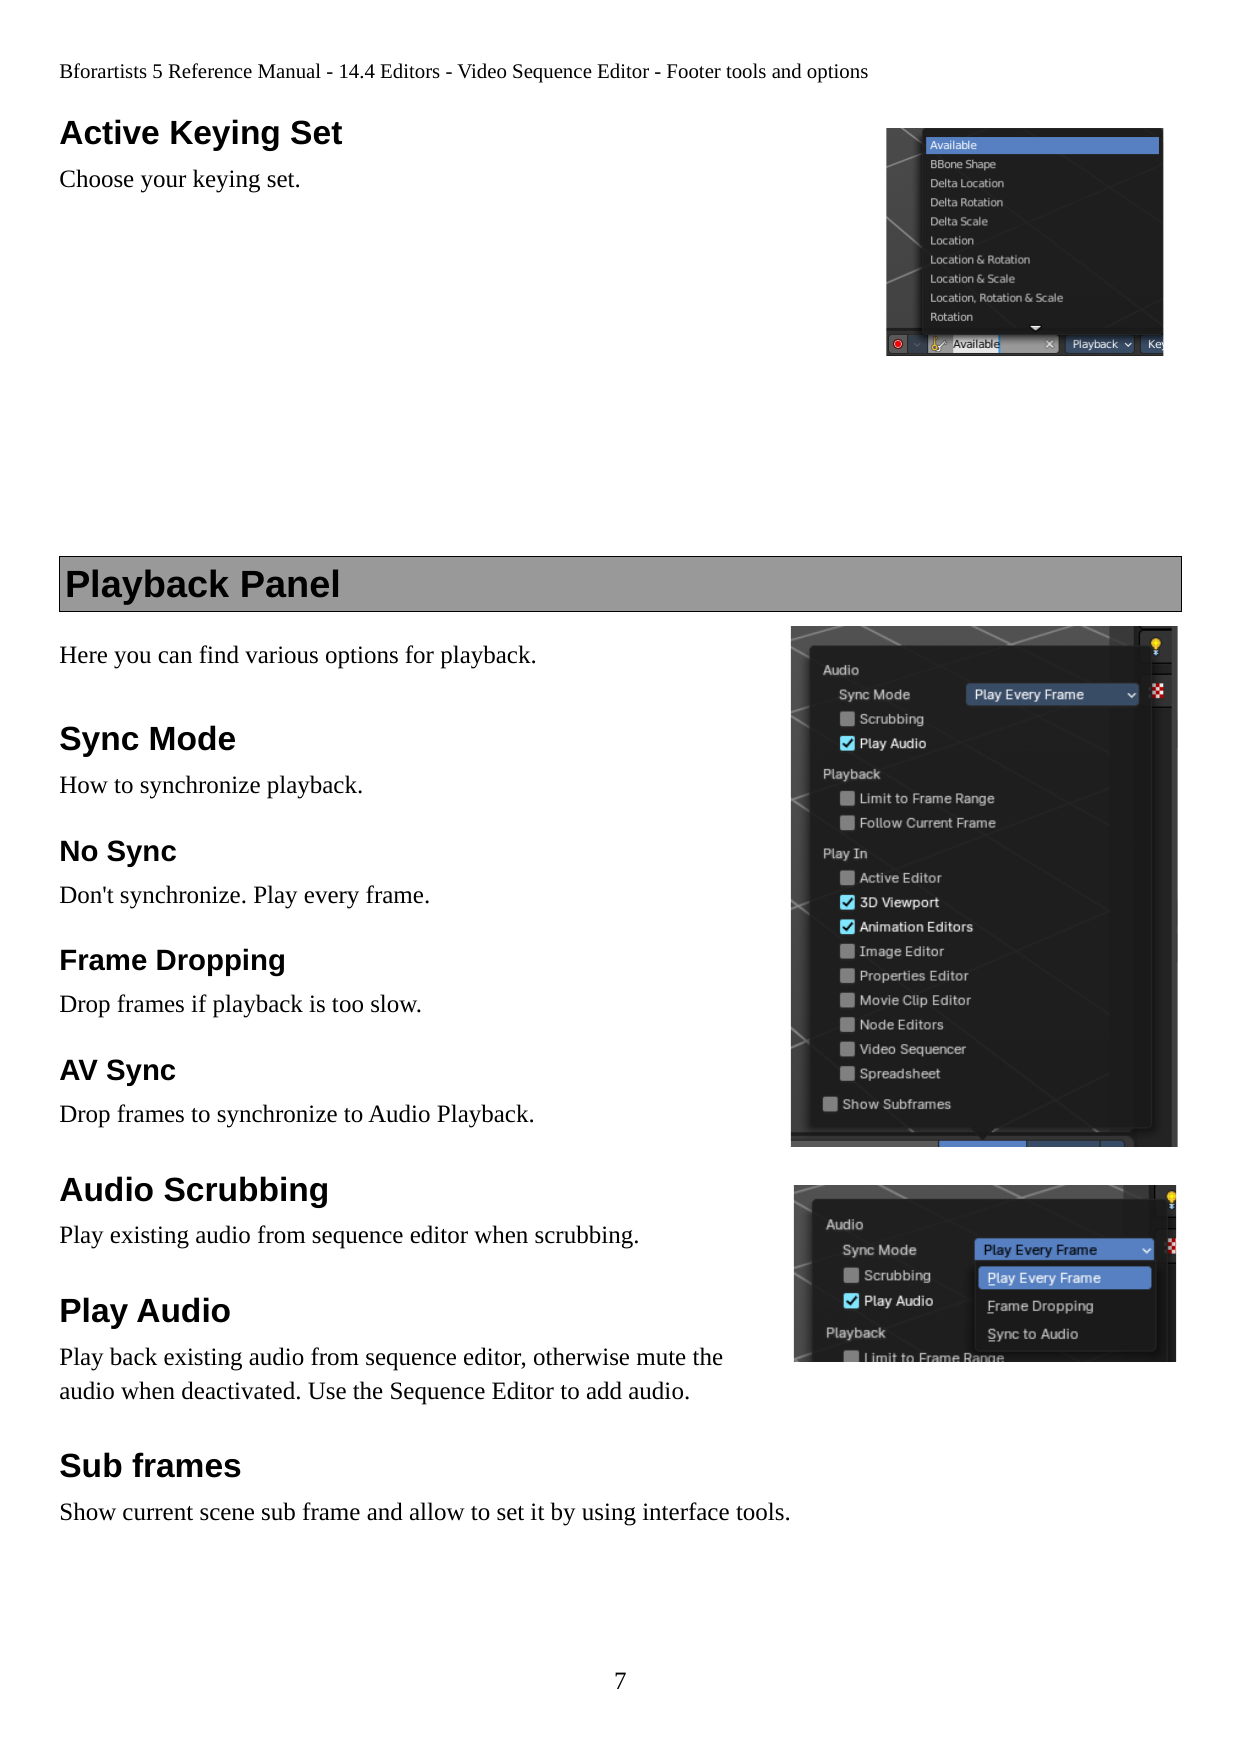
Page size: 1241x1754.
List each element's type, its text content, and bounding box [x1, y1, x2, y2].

text How to synchronize playback. [59, 770, 790, 798]
subtitle Sync Mode [59, 719, 790, 757]
subtitle Audio Scrubbing [59, 1169, 1181, 1208]
subtitle Play Audio [59, 1290, 793, 1329]
text Drop frames to synchronize to Audio Playback. [59, 1099, 790, 1128]
text Play existing audio from sequence editor when scrubbing. [59, 1221, 793, 1249]
text [1164, 164, 1181, 192]
text Play back existing audio from sequence editor, otherwise mute the audio when deactivated. Use the Sequence Editor to add audio. [59, 1342, 1181, 1405]
subtitle Active Keying Set [59, 113, 1181, 151]
text Choose your keying set. [59, 164, 886, 192]
text Show current scene sub frame and allow to set it by using interface tools. [59, 1497, 1181, 1526]
text Don't synchronize. Play every frame. [59, 880, 790, 908]
picture [886, 128, 1164, 356]
picture [793, 1185, 1177, 1362]
subtitle Frame Dropping [59, 943, 790, 977]
picture [790, 626, 1178, 1147]
text Drop frames if playback is too slow. [59, 989, 790, 1018]
subtitle Sub frames [59, 1446, 1181, 1484]
table_header Playback Panel [60, 557, 1181, 611]
text Here you can find various options for playback. [59, 640, 790, 669]
subtitle No Sync [59, 833, 790, 867]
subtitle AV Sync [59, 1053, 790, 1087]
